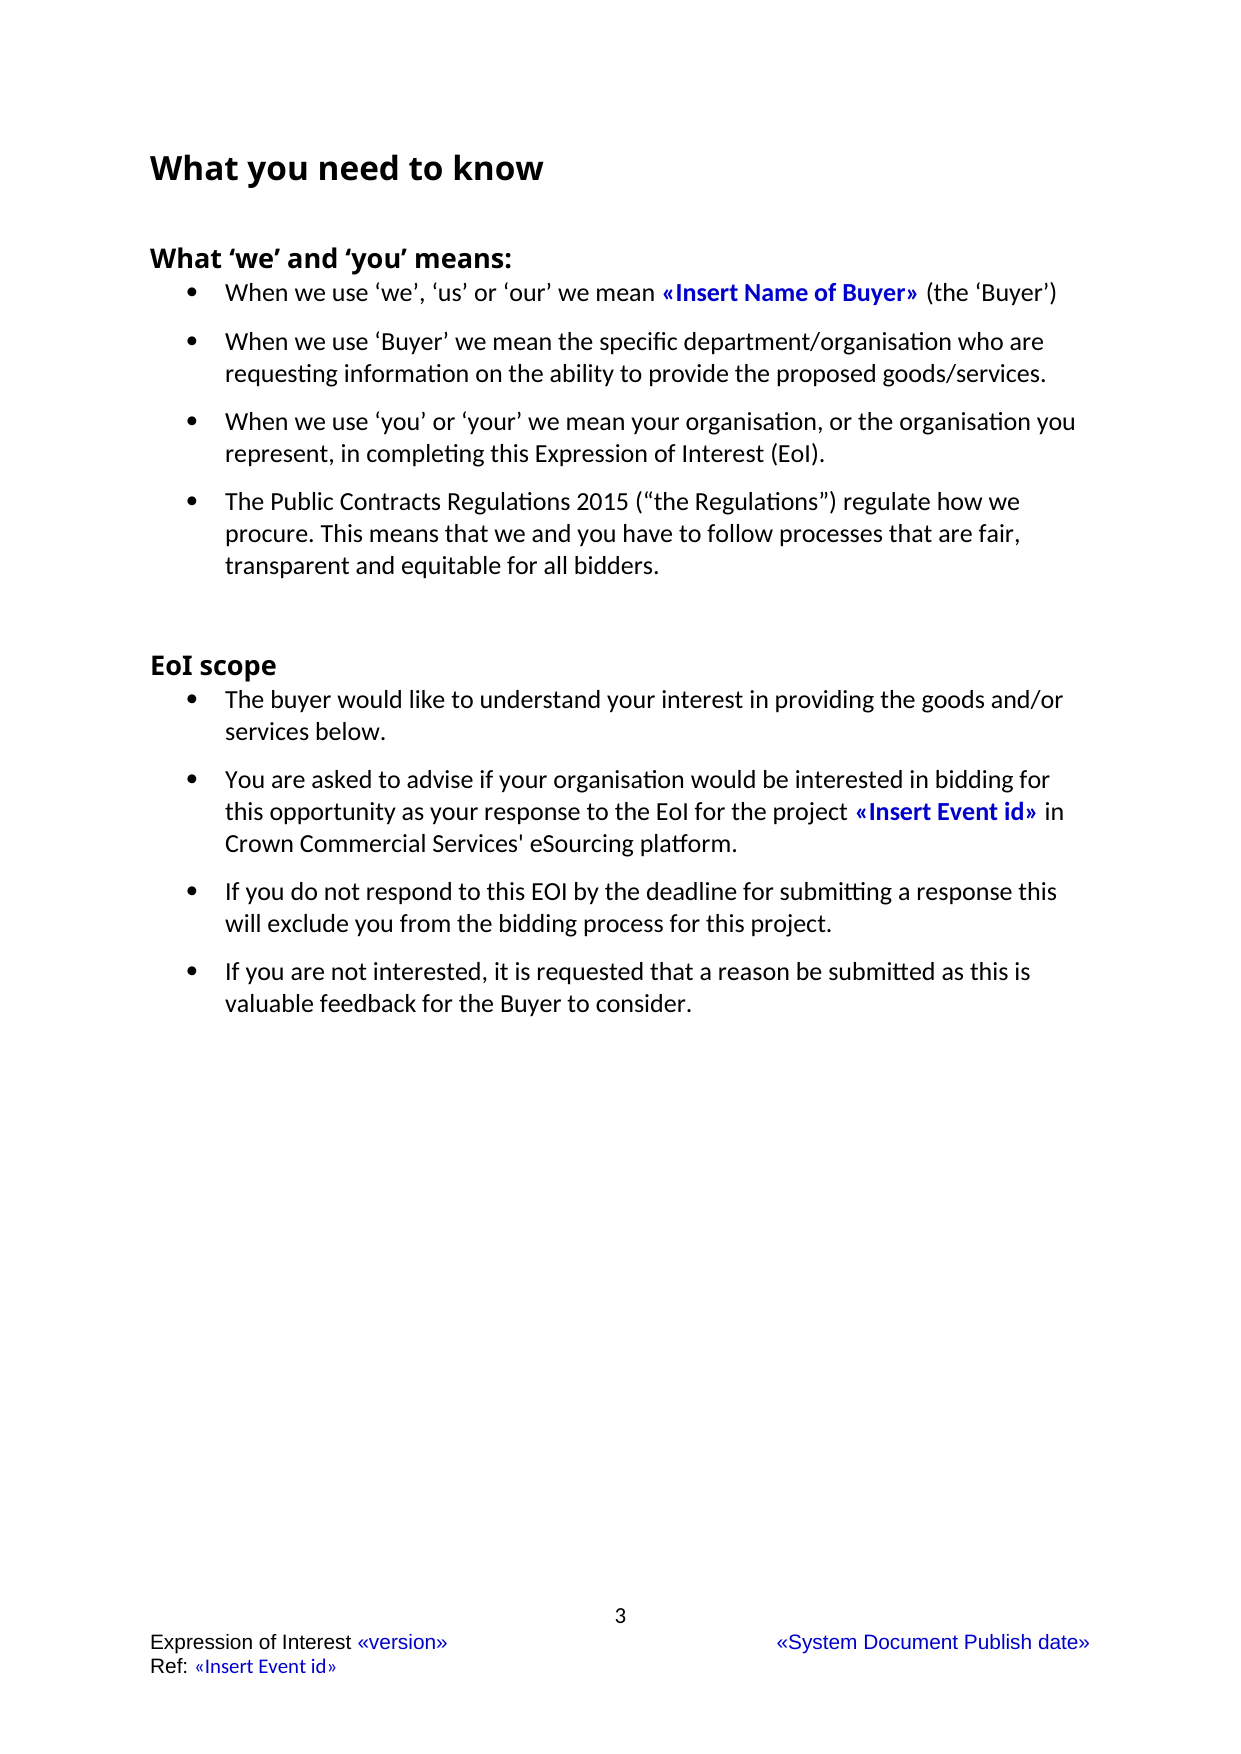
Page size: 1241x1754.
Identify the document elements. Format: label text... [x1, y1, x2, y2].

subtitle EoI scope [150, 646, 1090, 683]
list When we use ‘Buyer’ we mean the specific department/organisation who are requesting information on the ability to provide the proposed goods/services. [187, 325, 1090, 388]
list When we use ‘you’ or ‘your’ we mean your organisation, or the organisation you represent, in completing this Expression of Interest (EoI). [187, 405, 1090, 469]
list The Public Contracts Regulations 2015 (“the Regulations”) regulate how we procure. This means that we and you have to follow processes that are fair, transparent and equitable for all bidders. [187, 485, 1090, 581]
subtitle What ‘we’ and ‘you’ means: [150, 240, 1090, 277]
list If you are not interested, it is requested that a reason be submitted as this is valuable feedback for the Buyer to consider. [187, 956, 1090, 1019]
list When we use ‘we’, ‘us’ or ‘our’ we mean «Insert Name of Buyer» (the ‘Buyer’) [187, 277, 1090, 308]
list If you do not respond to this EOI by the deadline for submitting a response this will exclude you from the bidding process for this project. [187, 875, 1090, 939]
list You are asked to advise if your organisation would be interested in bidding for this opportunity as your response to the EoI for the project «Insert Event id» in Crown Commercial Services' eSourcing platform. [187, 763, 1090, 859]
list The buyer would like to understand your interest in providing the goods and/or services below. [187, 683, 1090, 747]
subtitle What you need to know [150, 145, 1090, 236]
